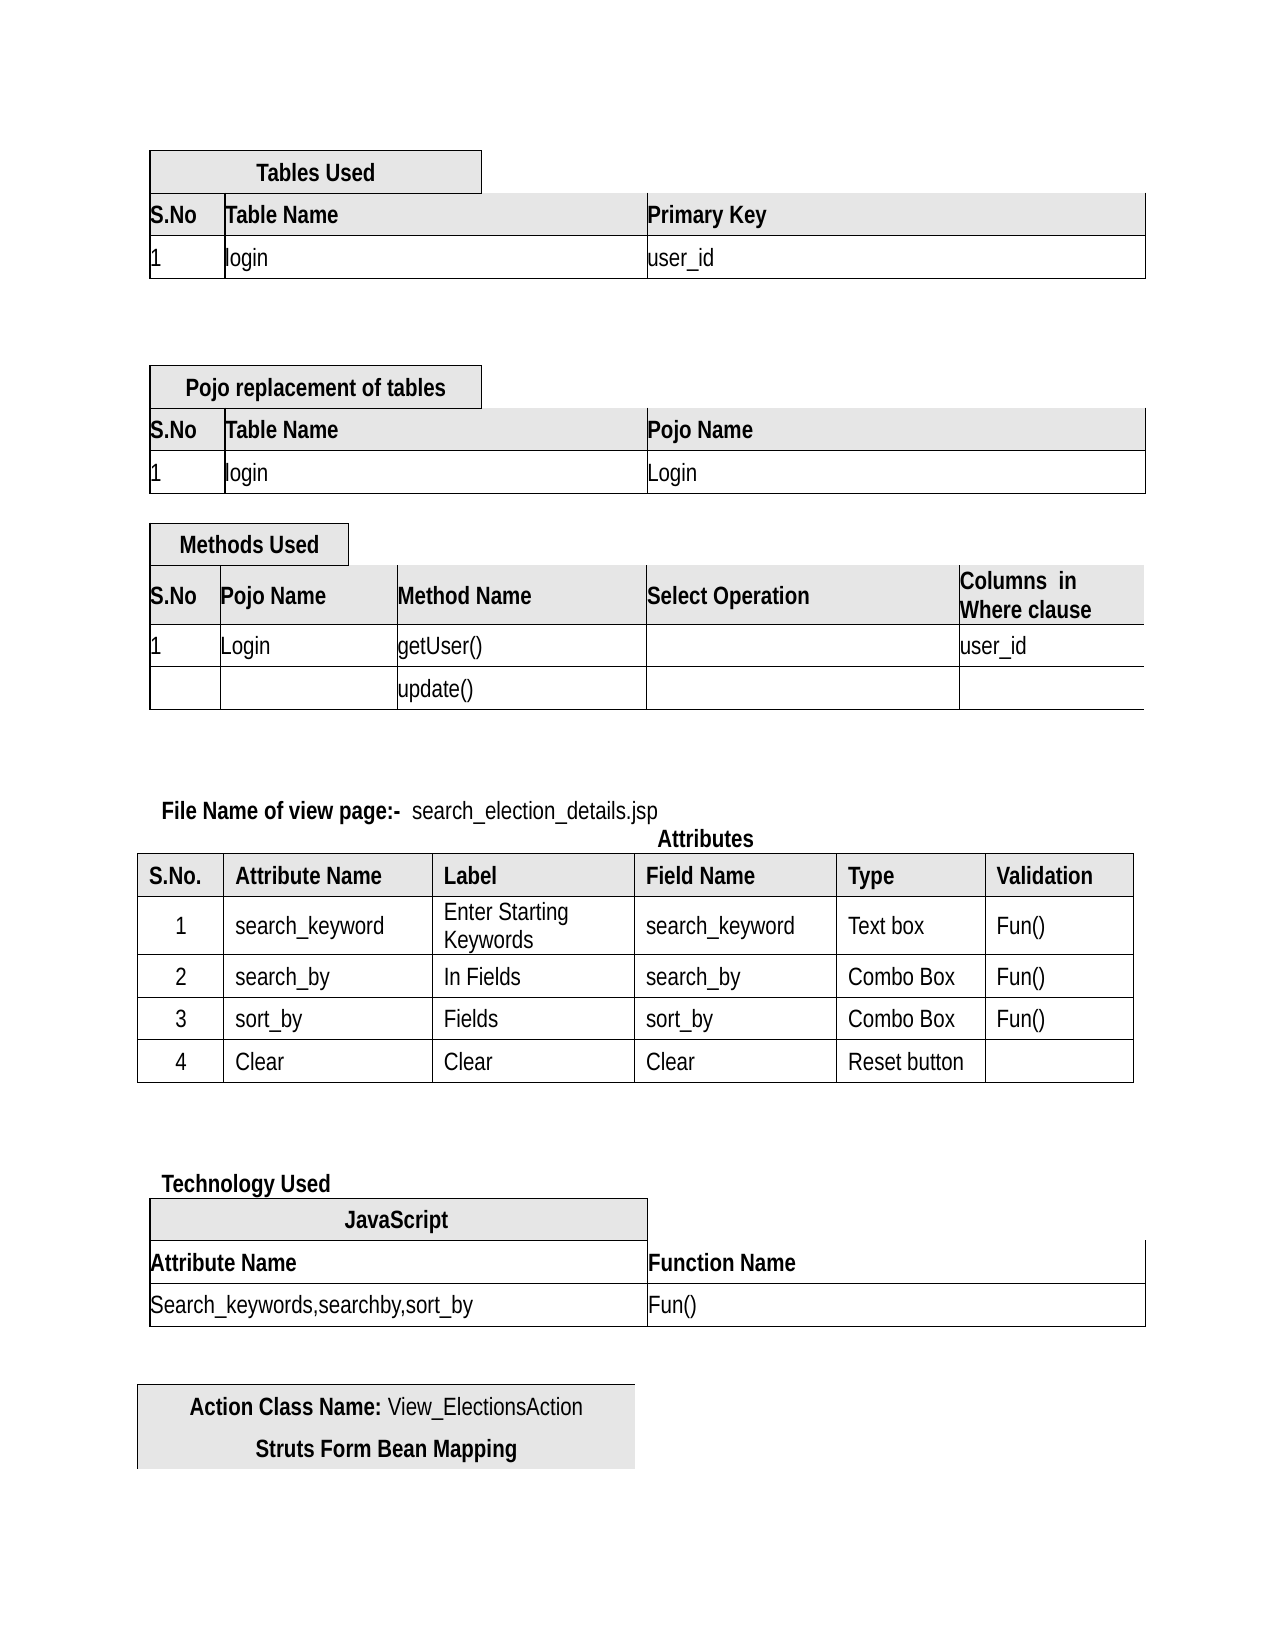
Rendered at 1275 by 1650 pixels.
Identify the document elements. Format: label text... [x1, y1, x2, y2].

table_cell Primary Key [648, 193, 1145, 235]
table_cell 1 [151, 625, 220, 666]
table_cell user_id [960, 625, 1144, 666]
table_cell Reset button [837, 1040, 985, 1082]
table_cell Fun() [648, 1284, 1145, 1326]
table_cell sort_by [635, 998, 836, 1039]
table_cell 1 [151, 451, 224, 493]
table_cell Fun() [986, 897, 1133, 954]
table_cell Fun() [986, 998, 1133, 1039]
table_cell Pojo Name [648, 408, 1145, 450]
table_cell login [226, 451, 647, 493]
table_cell 2 [138, 955, 223, 997]
table_header [482, 365, 813, 408]
table_header Type [837, 854, 985, 896]
table_cell search_by [224, 955, 432, 997]
table_cell getUser() [398, 625, 646, 666]
table_cell search_by [635, 955, 836, 997]
table_header S.No. [138, 854, 223, 896]
table_cell search_keyword [635, 897, 836, 954]
table_header [813, 150, 1146, 193]
table_header Methods Used [151, 524, 348, 565]
text Attributes [150, 824, 1125, 853]
text Technology Used [150, 1169, 1125, 1198]
table_cell Select Operation [647, 565, 959, 624]
table_cell login [226, 236, 647, 278]
table_header [635, 1384, 1133, 1427]
table_header [648, 1198, 1146, 1240]
table_cell Search_keywords,searchby,sort_by [151, 1284, 647, 1326]
table_cell 4 [138, 1040, 223, 1082]
table_cell In Fields [433, 955, 634, 997]
table_cell 3 [138, 998, 223, 1039]
table_cell Text box [837, 897, 985, 954]
table_header Attribute Name [224, 854, 432, 896]
table_header Validation [986, 854, 1133, 896]
table_cell Clear [224, 1040, 432, 1082]
table_cell Login [648, 451, 1145, 493]
table_cell [986, 1040, 1133, 1082]
table_cell [635, 1427, 1133, 1469]
table_cell Fields [433, 998, 634, 1039]
table_header JavaScript [151, 1199, 647, 1240]
table_cell update() [398, 667, 646, 709]
table_cell S.No [151, 194, 224, 235]
table_cell search_keyword [224, 897, 432, 954]
table_header Field Name [635, 854, 836, 896]
table_cell Clear [433, 1040, 634, 1082]
table_header Action Class Name: View_ElectionsAction [138, 1385, 635, 1427]
table_cell Table Name [226, 408, 647, 450]
table_cell 1 [138, 897, 223, 954]
table_header Pojo replacement of tables [151, 366, 481, 408]
table_cell [151, 667, 220, 709]
table_cell 1 [151, 236, 224, 278]
table_header [482, 150, 813, 193]
table_cell Struts Form Bean Mapping [138, 1427, 635, 1469]
table_cell Pojo Name [221, 565, 397, 624]
table_cell [221, 667, 397, 709]
table_header [813, 365, 1146, 408]
table_header [349, 523, 547, 565]
table_cell Combo Box [837, 955, 985, 997]
table_cell Fun() [986, 955, 1133, 997]
table_cell [647, 667, 959, 709]
table_cell Function Name [648, 1240, 1145, 1283]
table_cell [647, 625, 959, 666]
table_cell user_id [648, 236, 1145, 278]
table_header [548, 523, 1144, 565]
table_cell sort_by [224, 998, 432, 1039]
table_cell Clear [635, 1040, 836, 1082]
table_cell Table Name [226, 193, 647, 235]
table_cell Combo Box [837, 998, 985, 1039]
text File Name of view page:- search_election_details.jsp [150, 796, 1125, 824]
table_cell Columns in Where clause [960, 565, 1144, 624]
table_header Label [433, 854, 634, 896]
table_header Tables Used [151, 151, 481, 193]
table_cell S.No [151, 409, 224, 450]
table_cell Login [221, 625, 397, 666]
table_cell Attribute Name [151, 1241, 647, 1283]
table_cell S.No [151, 566, 220, 624]
table_cell [960, 667, 1144, 709]
table_cell Enter Starting Keywords [433, 897, 634, 954]
table_cell Method Name [398, 565, 646, 624]
